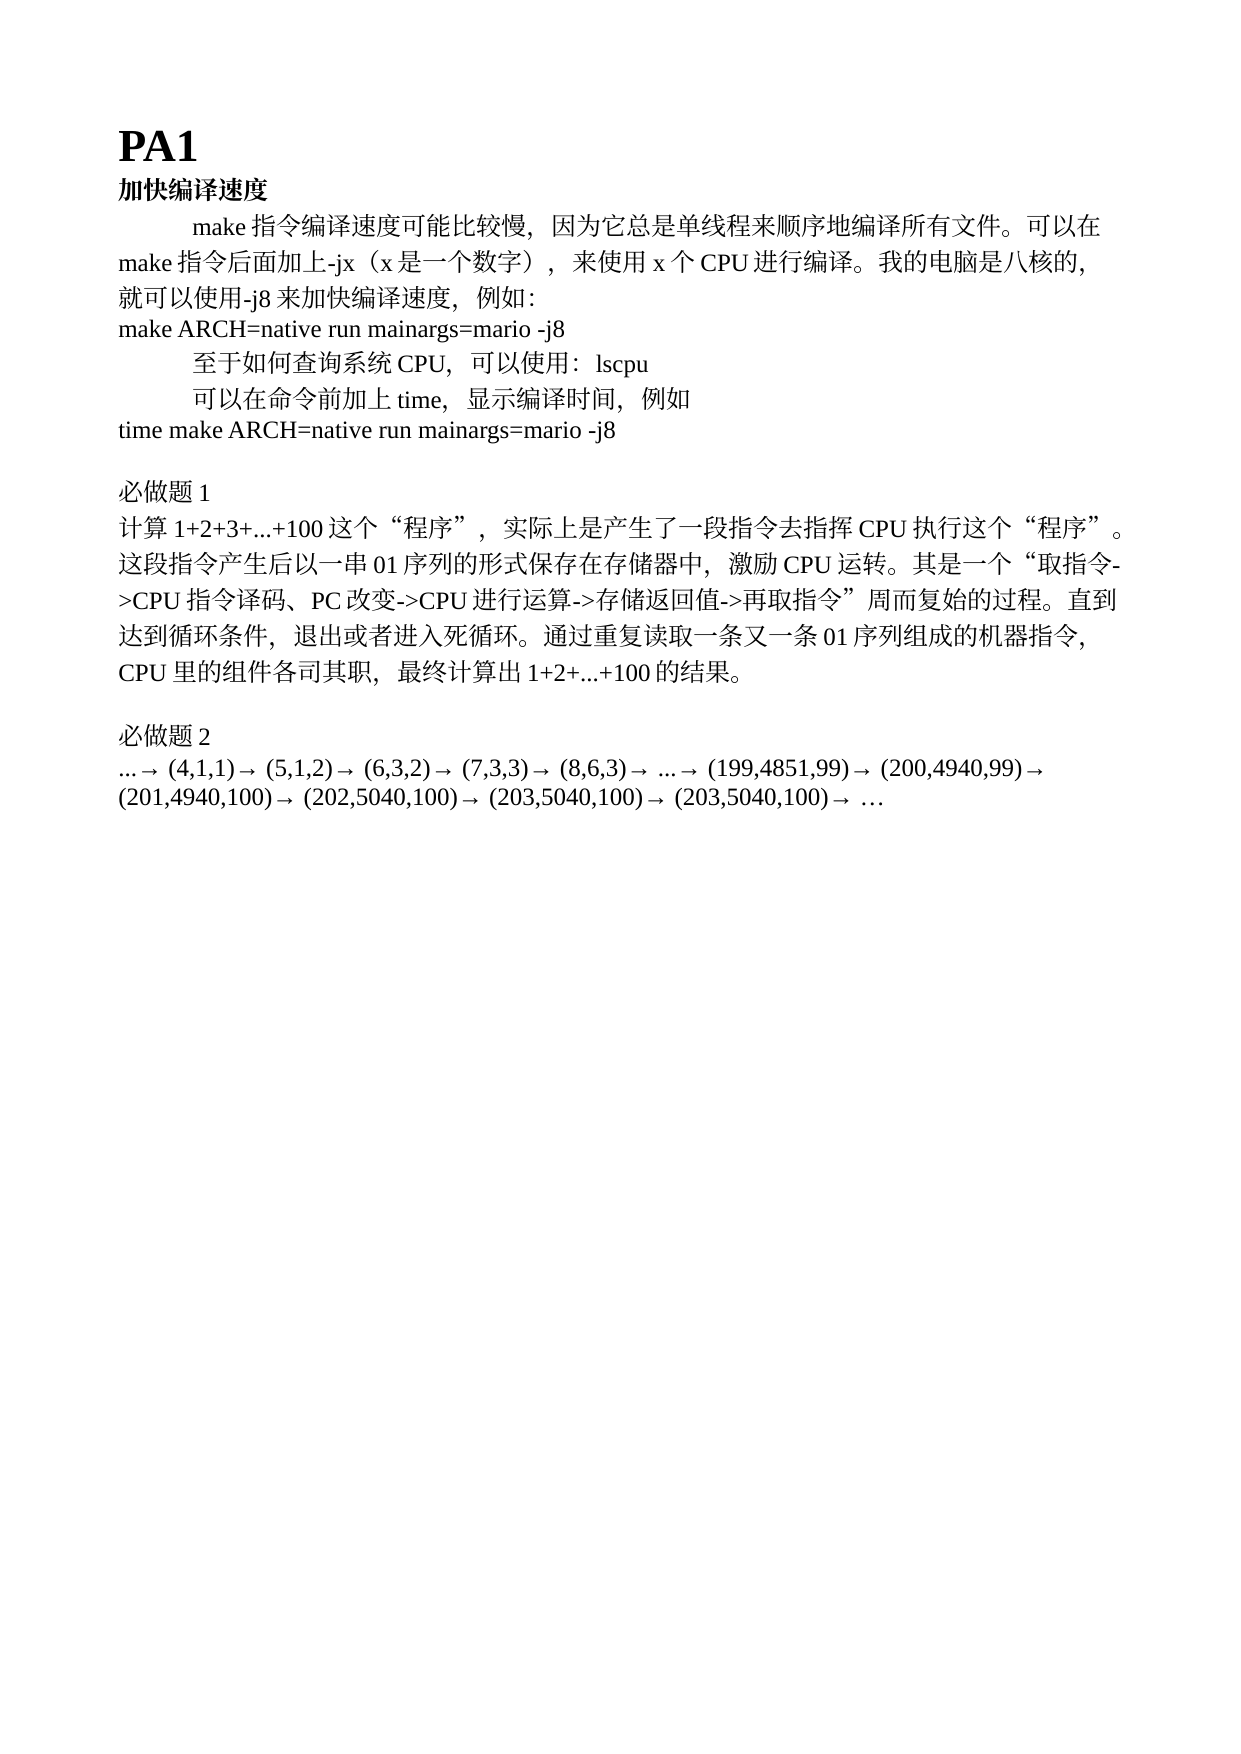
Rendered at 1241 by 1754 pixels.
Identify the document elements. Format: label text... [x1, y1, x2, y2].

text 必做题2 [118, 717, 1122, 753]
text ...→ (4,1,1)→ (5,1,2)→ (6,3,2)→ (7,3,3)→ (8,6,3)→ ...→ (199,4851,99)→ (200,4940,99)→ (201,4940,100)→ (202,5040,100)→ (203,5040,100)→ (203,5040,100)→ … [118, 753, 1122, 811]
text make ARCH=native run mainargs=mario -j8 [118, 314, 1122, 343]
text make指令编译速度可能比较慢，因为它总是单线程来顺序地编译所有文件。可以在make指令后面加上-jx（x是一个数字），来使用x个CPU进行编译。我的电脑是八核的，就可以使用-j8来加快编译速度，例如： [118, 207, 1122, 314]
text PA1 [118, 118, 1122, 171]
text 计算1+2+3+...+100这个“程序”，实际上是产生了一段指令去指挥CPU执行这个“程序”。这段指令产生后以一串01序列的形式保存在存储器中，激励CPU运转。其是一个“取指令->CPU指令译码、PC改变->CPU进行运算->存储返回值->再取指令”周而复始的过程。直到达到循环条件，退出或者进入死循环。通过重复读取一条又一条01序列组成的机器指令，CPU里的组件各司其职，最终计算出1+2+...+100的结果。 [118, 509, 1122, 688]
text time make ARCH=native run mainargs=mario -j8 [118, 415, 1122, 444]
text 可以在命令前加上time，显示编译时间，例如 [118, 379, 1122, 415]
text 必做题1 [118, 473, 1122, 509]
text 至于如何查询系统CPU，可以使用：lscpu [118, 343, 1122, 379]
text 加快编译速度 [118, 171, 1122, 207]
